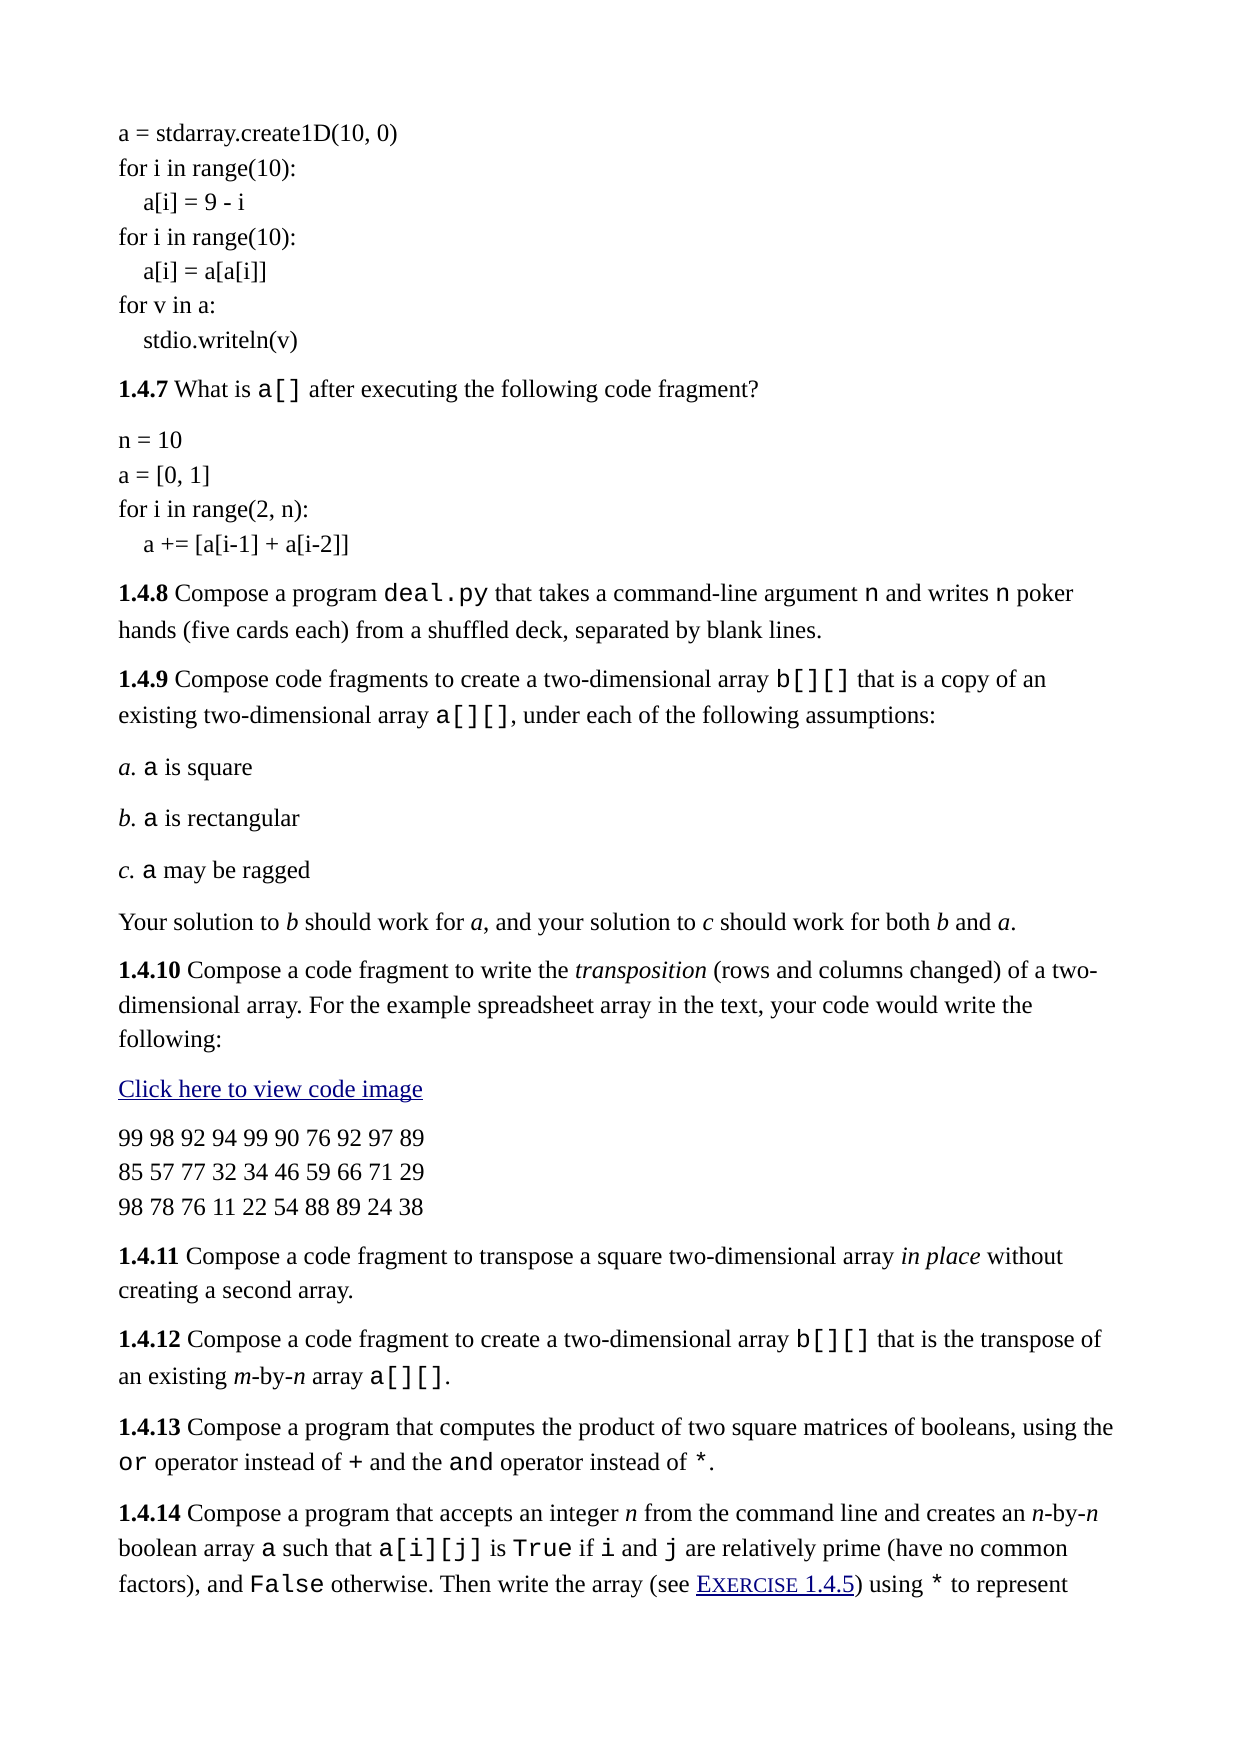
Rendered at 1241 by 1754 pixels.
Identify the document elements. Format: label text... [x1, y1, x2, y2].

text b. a is rectangular [118, 803, 1122, 834]
text 99 98 92 94 99 90 76 92 97 89 85 57 77 32 34 46 59 66 71 29 98 78 76 11 22 54 88 89 24 38 [118, 1123, 1122, 1220]
text a = stdarray.create1D(10, 0) for i in range(10): a[i] = 9 - i for i in range(10): a[i] = a[a[i]] for v in a: stdio.writeln(v) [118, 118, 1122, 354]
text Your solution to b should work for a, and your solution to c should work for both b and a. [118, 907, 1122, 935]
text 1.4.11 Compose a code fragment to transpose a square two-dimensional array in place without creating a second array. [118, 1241, 1122, 1304]
text 1.4.14 Compose a program that accepts an integer n from the command line and creates an n-by-n boolean array a such that a[i][j] is True if i and j are relatively prime (have no common factors), and False otherwise. Then write the array (see EXERCISE 1.4.5) using * to represent [118, 1498, 1122, 1600]
text c. a may be ragged [118, 855, 1122, 886]
text Click here to view code image [118, 1074, 1122, 1102]
text 1.4.10 Compose a code fragment to write the transposition (rows and columns changed) of a two-dimensional array. For the example spreadsheet array in the text, your code would write the following: [118, 956, 1122, 1053]
text 1.4.13 Compose a program that computes the product of two square matrices of booleans, using the or operator instead of + and the and operator instead of *. [118, 1412, 1122, 1478]
text 1.4.12 Compose a code fragment to create a two-dimensional array b[][] that is the transpose of an existing m-by-n array a[][]. [118, 1324, 1122, 1392]
text 1.4.7 What is a[] after executing the following code fragment? [118, 374, 1122, 405]
text n = 10 a = [0, 1] for i in range(2, n): a += [a[i-1] + a[i-2]] [118, 426, 1122, 558]
text 1.4.9 Compose code fragments to create a two-dimensional array b[][] that is a copy of an existing two-dimensional array a[][], under each of the following assumptions: [118, 664, 1122, 731]
text a. a is square [118, 752, 1122, 783]
text 1.4.8 Compose a program deal.py that takes a command-line argument n and writes n poker hands (five cards each) from a shuffled deck, separated by blank lines. [118, 578, 1122, 643]
